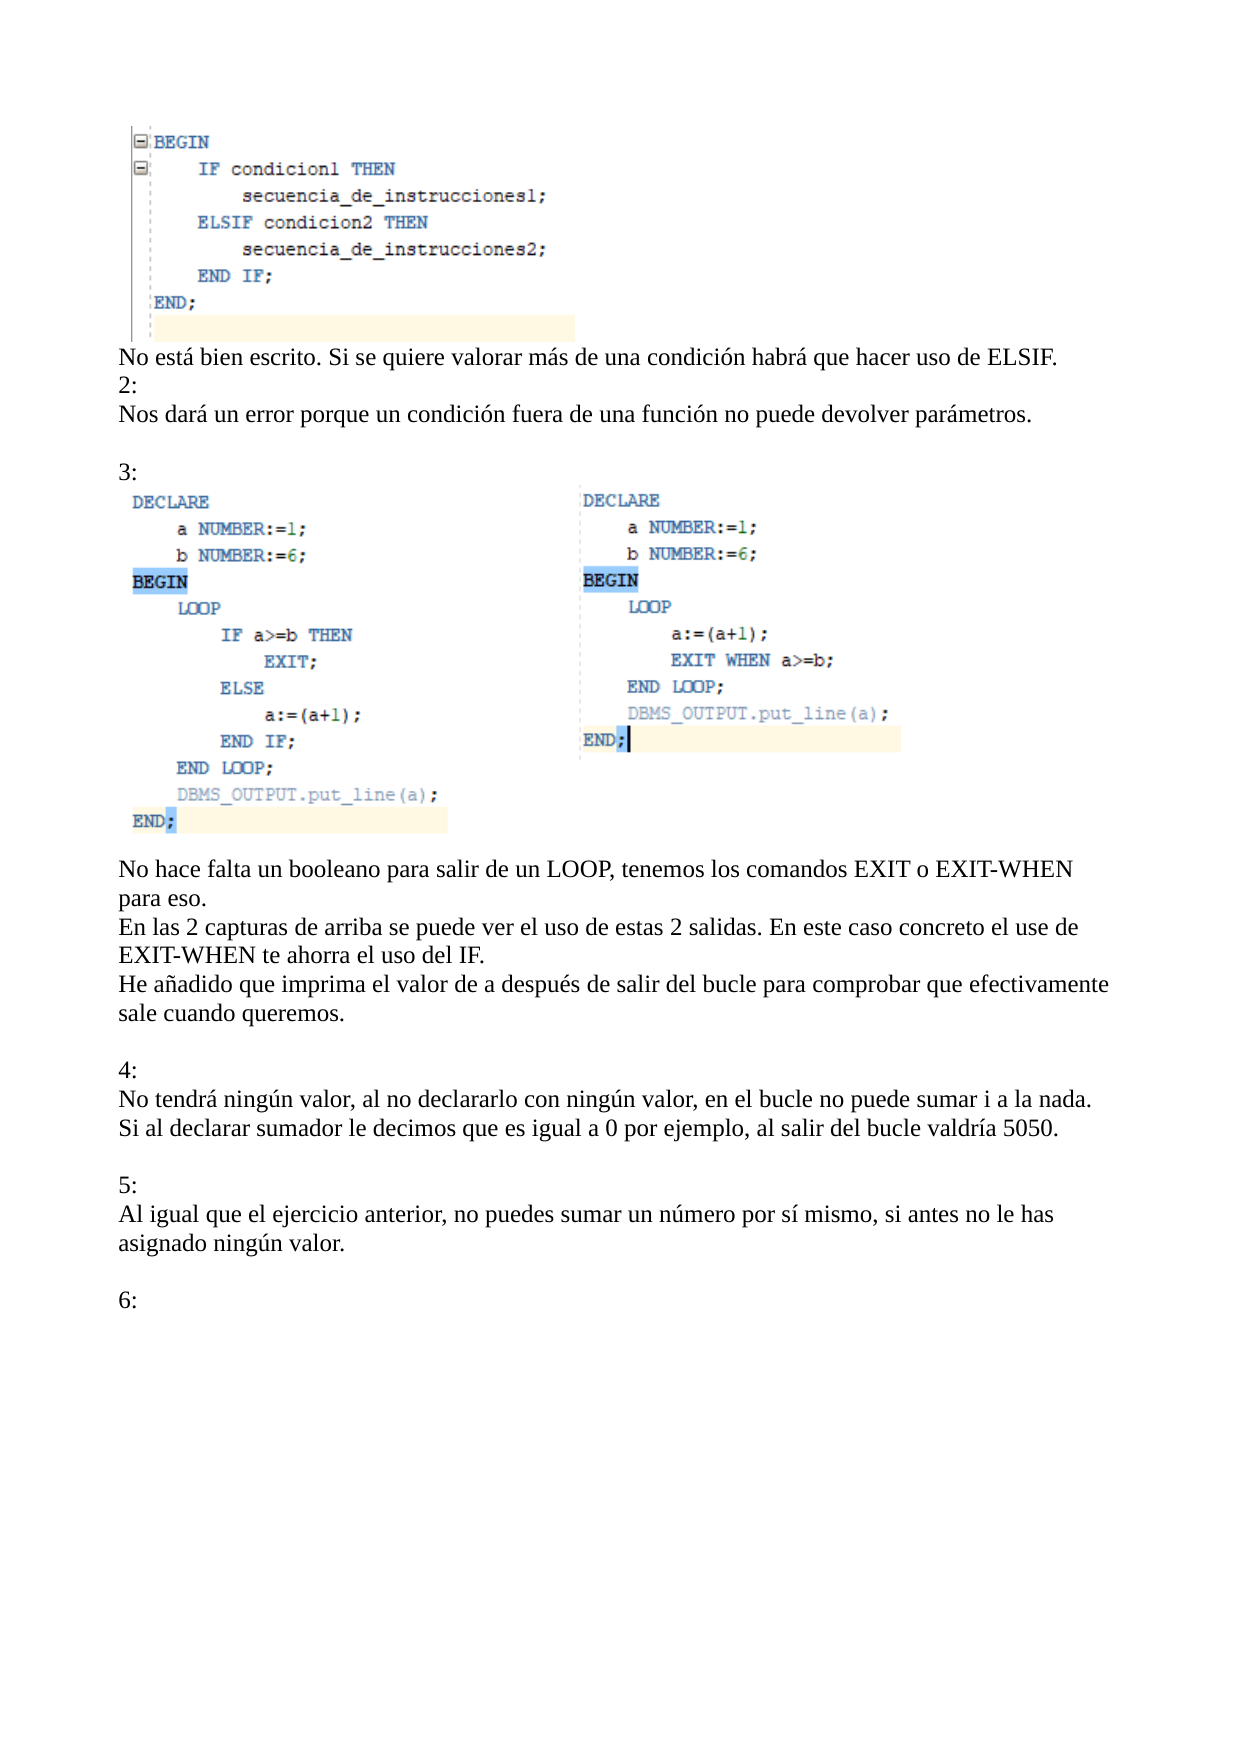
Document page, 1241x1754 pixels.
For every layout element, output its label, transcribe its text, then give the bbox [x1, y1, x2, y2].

text No hace falta un booleano para salir de un LOOP, tenemos los comandos EXIT o EXIT-WHEN para eso. [118, 854, 1122, 912]
text Al igual que el ejercicio anterior, no puedes sumar un número por sí mismo, si antes no le has asignado ningún valor. [118, 1199, 1122, 1257]
text 5: [118, 1170, 1122, 1199]
text Si al declarar sumador le decimos que es igual a 0 por ejemplo, al salir del bucle valdría 5050. [118, 1113, 1122, 1142]
picture [131, 126, 575, 342]
text No está bien escrito. Si se quiere valorar más de una condición habrá que hacer uso de ELSIF. [118, 118, 1122, 370]
text Nos dará un error porque un condición fuera de una función no puede devolver parámetros. [118, 399, 1122, 428]
text 6: [118, 1285, 1122, 1314]
text No tendrá ningún valor, al no declararlo con ningún valor, en el bucle no puede sumar i a la nada. [118, 1084, 1122, 1113]
text He añadido que imprima el valor de a después de salir del bucle para comprobar que efectivamente sale cuando queremos. [118, 969, 1122, 1027]
text En las 2 capturas de arriba se puede ver el uso de estas 2 salidas. En este caso concreto el use de EXIT-WHEN te ahorra el uso del IF. [118, 912, 1122, 969]
text 4: [118, 1055, 1122, 1084]
text 2: [118, 370, 1122, 399]
text 3: [118, 457, 1122, 485]
picture [130, 493, 448, 854]
picture [579, 485, 902, 765]
